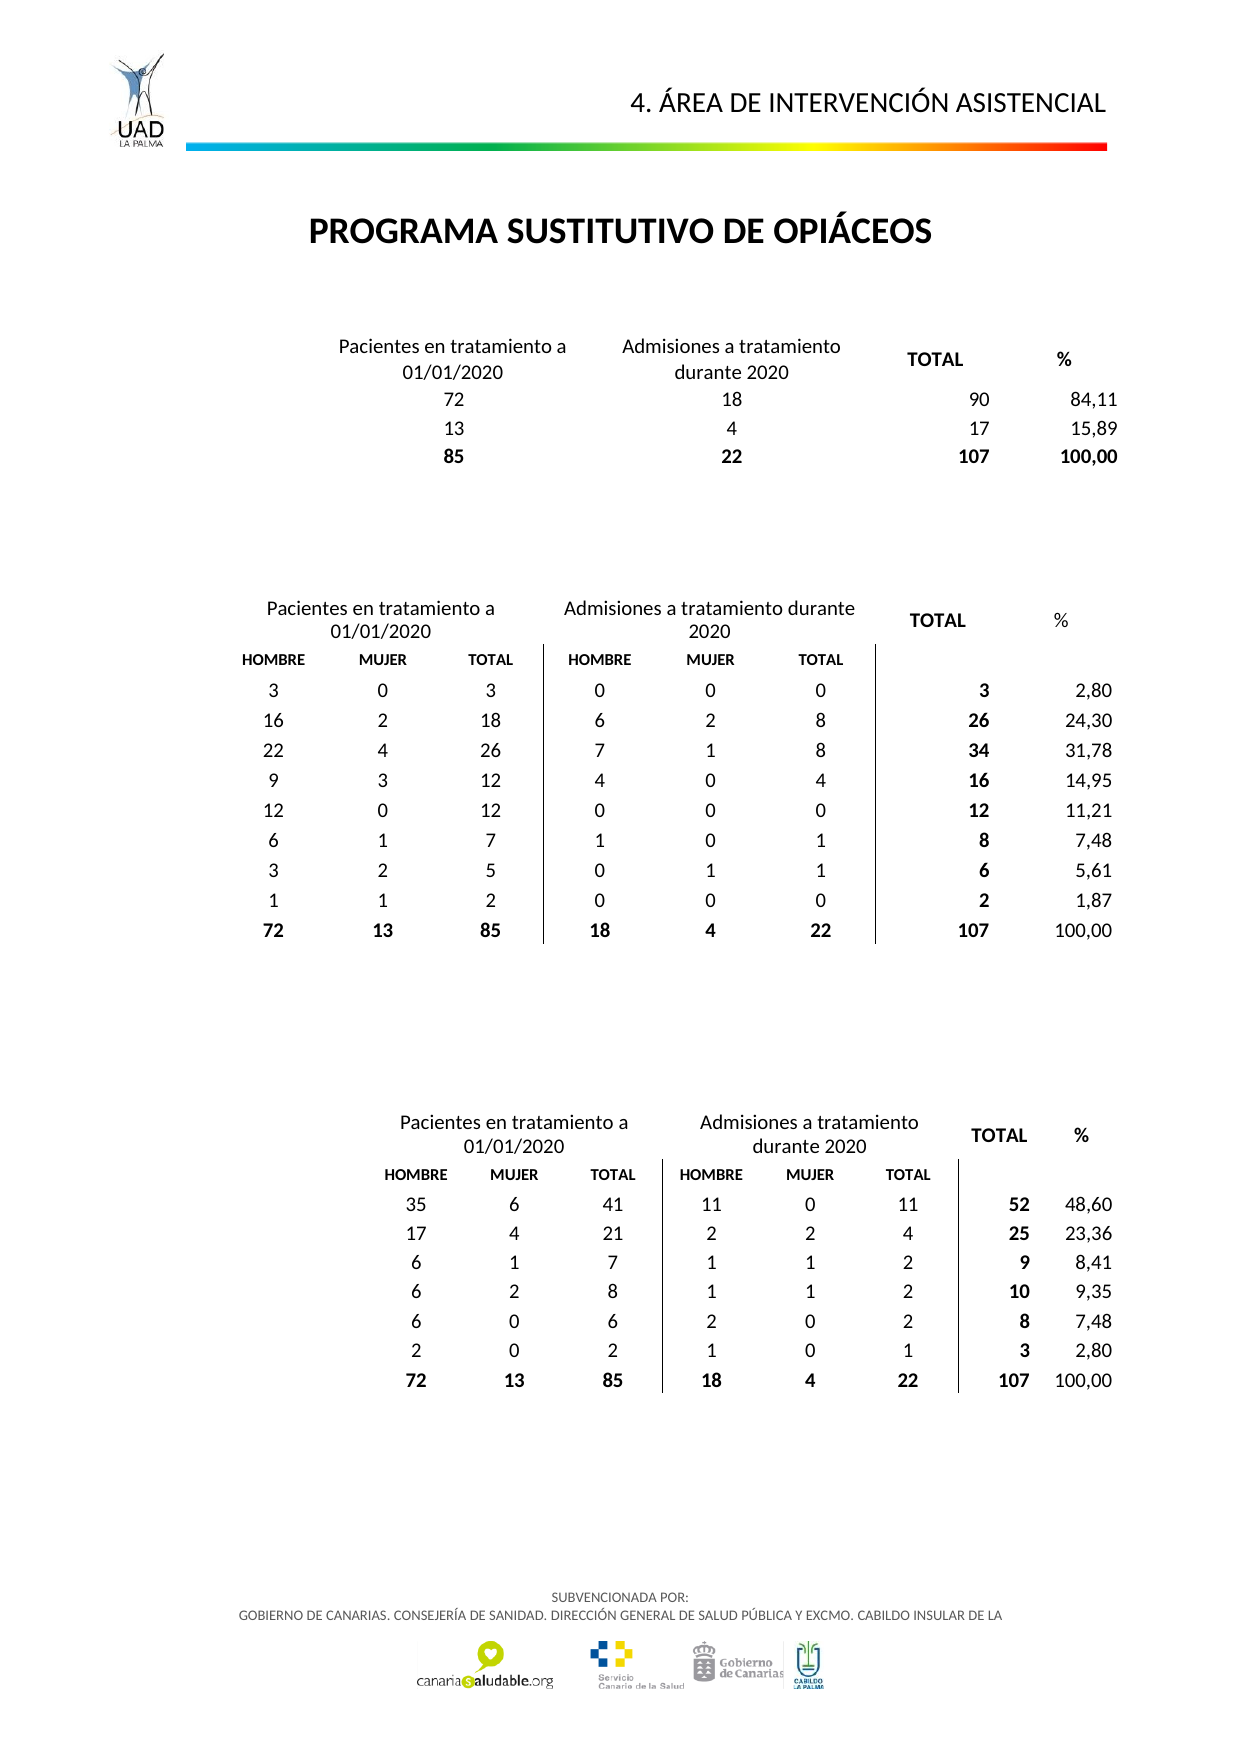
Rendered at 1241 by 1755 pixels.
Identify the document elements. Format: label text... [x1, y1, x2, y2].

table_cell 4 [765, 766, 875, 794]
table_cell % [1042, 1109, 1124, 1159]
table_cell 2 [876, 885, 998, 914]
table_cell 85 [564, 1365, 662, 1393]
table_cell 11 [860, 1190, 958, 1217]
table_cell 15,89 [1000, 413, 1128, 441]
table_cell 5 [438, 855, 543, 884]
table_cell 100,00 [1000, 441, 1128, 469]
table_cell 15-19 [120, 705, 218, 734]
table_cell MUJER [656, 645, 764, 674]
table_cell 0 [765, 675, 875, 704]
table_cell 7,48 [1042, 1306, 1124, 1334]
table_cell Admisiones a tratamiento durante 2020 [662, 1109, 958, 1159]
table_cell 85 [314, 441, 593, 469]
table_cell 2 [564, 1335, 662, 1364]
table_cell 3 [959, 1335, 1041, 1364]
table_cell 1 [220, 885, 327, 914]
table_cell 6 [564, 1306, 662, 1334]
table_cell 1 [656, 735, 764, 764]
table_cell 2 [438, 885, 543, 914]
table_cell 8 [959, 1306, 1041, 1334]
table_cell 13 [328, 915, 437, 944]
table_cell 7 [544, 735, 655, 764]
text PROGRAMA SUSTITUTIVO DE OPIÁCEOS [81, 207, 1160, 253]
table_cell 14,95 [999, 766, 1121, 794]
table_cell 4 [761, 1365, 859, 1393]
table_cell 7 [438, 825, 543, 854]
table_cell 8 [765, 735, 875, 764]
table_cell 1 [544, 825, 655, 854]
table_cell 2 [656, 705, 764, 734]
table_cell 2,80 [1042, 1335, 1124, 1364]
table_cell 107 [876, 915, 998, 944]
table_cell Pacientes en tratamiento a 01/01/2020 [220, 595, 543, 644]
table_cell 8 [564, 1277, 662, 1305]
table_cell 12 [438, 795, 543, 824]
table_cell 72 [314, 385, 593, 413]
table_cell 22 [220, 735, 327, 764]
table_cell 3 [328, 766, 437, 794]
table_cell 3 [220, 855, 327, 884]
table_cell 6 [876, 855, 998, 884]
table_cell [120, 915, 218, 944]
table_cell 0 [544, 675, 655, 704]
table_cell 0 [466, 1306, 563, 1334]
table_cell 11 [663, 1190, 760, 1217]
table_cell 34 [876, 735, 998, 764]
table_cell 25 [959, 1218, 1041, 1246]
table_cell 100,00 [999, 915, 1121, 944]
table_cell 4 [860, 1218, 958, 1246]
table_cell 4 [328, 735, 437, 764]
table_cell 0 [544, 855, 655, 884]
table_cell 2 [860, 1277, 958, 1305]
table_cell 24,30 [999, 705, 1121, 734]
table_cell 9 [220, 766, 327, 794]
table_cell 0 [656, 675, 764, 704]
table_cell 22 [593, 441, 872, 469]
table_cell TOTAL [872, 334, 1000, 384]
table_cell 4 [544, 766, 655, 794]
table_cell 7 [564, 1247, 662, 1276]
table_cell 6 [367, 1247, 464, 1276]
table_cell 6 [220, 825, 327, 854]
table_cell 1 [761, 1247, 859, 1276]
table_cell 20-24 [120, 735, 218, 764]
table_cell 13 [466, 1365, 563, 1393]
table_cell 4 [466, 1218, 563, 1246]
table_cell 0 [466, 1335, 563, 1364]
table_cell 3 [876, 675, 998, 704]
table_cell 13 [314, 413, 593, 441]
table_cell 41 [564, 1190, 662, 1217]
table_cell 85 [438, 915, 543, 944]
table_cell 17 [367, 1218, 464, 1246]
table_cell TOTAL [860, 1160, 958, 1188]
table_cell 21 [564, 1218, 662, 1246]
table_cell 22 [765, 915, 875, 944]
table_header DISTRIBUCIÓN POR SEXO [120, 294, 1128, 334]
table_cell HOMBRE [367, 1160, 464, 1188]
table_cell 2 [367, 1335, 464, 1364]
table_cell 18 [438, 705, 543, 734]
table_cell TOTAL [958, 1109, 1041, 1159]
table_cell 0 [328, 795, 437, 824]
table_cell 2 [761, 1218, 859, 1246]
table_cell TOTAL [564, 1160, 662, 1188]
table_cell HOMBRE [663, 1160, 760, 1188]
table_header EDAD DE INICO EN DROGA DEMANDA [120, 563, 1121, 593]
table_cell 4 [656, 915, 764, 944]
table_cell MUJER [466, 1160, 563, 1188]
table_cell 0 [761, 1190, 859, 1217]
table_cell [120, 645, 218, 674]
table_cell HOMBRE [220, 645, 327, 674]
table_cell 31,78 [999, 735, 1121, 764]
table_cell [959, 1160, 1041, 1188]
table_cell 52 [959, 1190, 1041, 1217]
table_cell [120, 1109, 366, 1159]
table_cell 12 [438, 766, 543, 794]
table_cell TOTAL [438, 645, 543, 674]
table_cell [999, 645, 1121, 674]
table_cell 17 [872, 413, 1000, 441]
table_cell 3 [220, 675, 327, 704]
table_cell 4 [593, 413, 872, 441]
table_cell 30-34 [120, 795, 218, 824]
table_cell 45-49 [120, 885, 218, 914]
table_cell 0 [761, 1335, 859, 1364]
table_cell 6 [367, 1277, 464, 1305]
table_cell 3 [438, 675, 543, 704]
table_cell TOTAL [765, 645, 875, 674]
table_cell 1,87 [999, 885, 1121, 914]
table_cell 1 [765, 825, 875, 854]
table_cell 23,36 [1042, 1218, 1124, 1246]
table_cell 2 [860, 1306, 958, 1334]
table_cell 1 [656, 855, 764, 884]
table_cell % [999, 595, 1121, 644]
table_cell 0 [544, 795, 655, 824]
table_cell 5,61 [999, 855, 1121, 884]
table_cell TOTAL [875, 595, 998, 644]
table_cell 72 [220, 915, 327, 944]
table_cell 16 [876, 766, 998, 794]
table_cell 0 [656, 885, 764, 914]
table_cell 9 [959, 1247, 1041, 1276]
table_cell 18 [544, 915, 655, 944]
table_cell 84,11 [1000, 385, 1128, 413]
table_cell Convive en pareja [120, 1218, 366, 1246]
table_cell 18 [593, 385, 872, 413]
table_cell 1 [663, 1277, 760, 1305]
table_cell MUJER [761, 1160, 859, 1188]
table_cell 1 [328, 825, 437, 854]
table_cell 11,21 [999, 795, 1121, 824]
table_cell 12 [220, 795, 327, 824]
table_cell 9,35 [1042, 1277, 1124, 1305]
table_cell MUJER [328, 645, 437, 674]
table_cell 6 [466, 1190, 563, 1217]
table_cell Divorciado/a [120, 1277, 366, 1305]
table_cell 1 [663, 1247, 760, 1276]
table_cell 22 [860, 1365, 958, 1393]
table_cell 10-14 [120, 675, 218, 704]
table_cell 0 [656, 825, 764, 854]
table_cell HOMBRE [544, 645, 655, 674]
table_cell 2,80 [999, 675, 1121, 704]
table_header ESTADO CIVIL [120, 1078, 1124, 1108]
table_cell 18 [663, 1365, 760, 1393]
table_cell 0 [761, 1306, 859, 1334]
table_cell [876, 645, 998, 674]
table_cell 2 [466, 1277, 563, 1305]
table_cell 26 [876, 705, 998, 734]
table_cell 16 [220, 705, 327, 734]
table_cell 1 [761, 1277, 859, 1305]
table_cell 6 [544, 705, 655, 734]
table_cell 2 [328, 705, 437, 734]
table_cell 6 [367, 1306, 464, 1334]
table_cell 0 [656, 795, 764, 824]
table_cell 8,41 [1042, 1247, 1124, 1276]
table_cell [120, 1160, 366, 1188]
table_cell 90 [872, 385, 1000, 413]
table_cell 40-44 [120, 855, 218, 884]
table_cell 1 [860, 1335, 958, 1364]
table_cell 2 [860, 1247, 958, 1276]
table_cell 0 [765, 795, 875, 824]
table_cell 100,00 [1042, 1365, 1124, 1393]
table_cell 72 [367, 1365, 464, 1393]
table_cell 107 [872, 441, 1000, 469]
table_cell 7,48 [999, 825, 1121, 854]
table_cell 10 [959, 1277, 1041, 1305]
table_cell 2 [663, 1218, 760, 1246]
table_cell % [1000, 334, 1128, 384]
table_cell 26 [438, 735, 543, 764]
table_cell [1042, 1160, 1124, 1188]
table_cell 0 [656, 766, 764, 794]
table_cell 8 [876, 825, 998, 854]
table_cell Viudo/a [120, 1335, 366, 1364]
table_cell 1 [663, 1335, 760, 1364]
table_cell Mujer [120, 413, 314, 441]
table_cell 48,60 [1042, 1190, 1124, 1217]
table_cell 35 [367, 1190, 464, 1217]
table_cell Pacientes en tratamiento a 01/01/2020 [314, 334, 593, 384]
table_cell Separado/a [120, 1306, 366, 1334]
table_cell 1 [765, 855, 875, 884]
table_cell [120, 595, 218, 644]
table_cell 1 [328, 885, 437, 914]
table_cell 12 [876, 795, 998, 824]
table_cell 0 [765, 885, 875, 914]
table_cell Hombre [120, 385, 314, 413]
table_cell [120, 334, 314, 384]
table_cell [120, 1365, 366, 1393]
table_cell Admisiones a tratamiento durante 2020 [544, 595, 875, 644]
table_cell 0 [328, 675, 437, 704]
table_cell Pacientes en tratamiento a 01/01/2020 [367, 1109, 662, 1159]
table_cell 107 [959, 1365, 1041, 1393]
table_cell 2 [663, 1306, 760, 1334]
table_cell 1 [466, 1247, 563, 1276]
table_cell 2 [328, 855, 437, 884]
table_cell 25-29 [120, 766, 218, 794]
table_cell Admisiones a tratamiento durante 2020 [593, 334, 872, 384]
table_cell Casado/a [120, 1247, 366, 1276]
table_cell 0 [544, 885, 655, 914]
table_cell Total [120, 441, 314, 469]
table_cell 35-39 [120, 825, 218, 854]
table_cell Soltero/a [120, 1190, 366, 1217]
table_cell 8 [765, 705, 875, 734]
